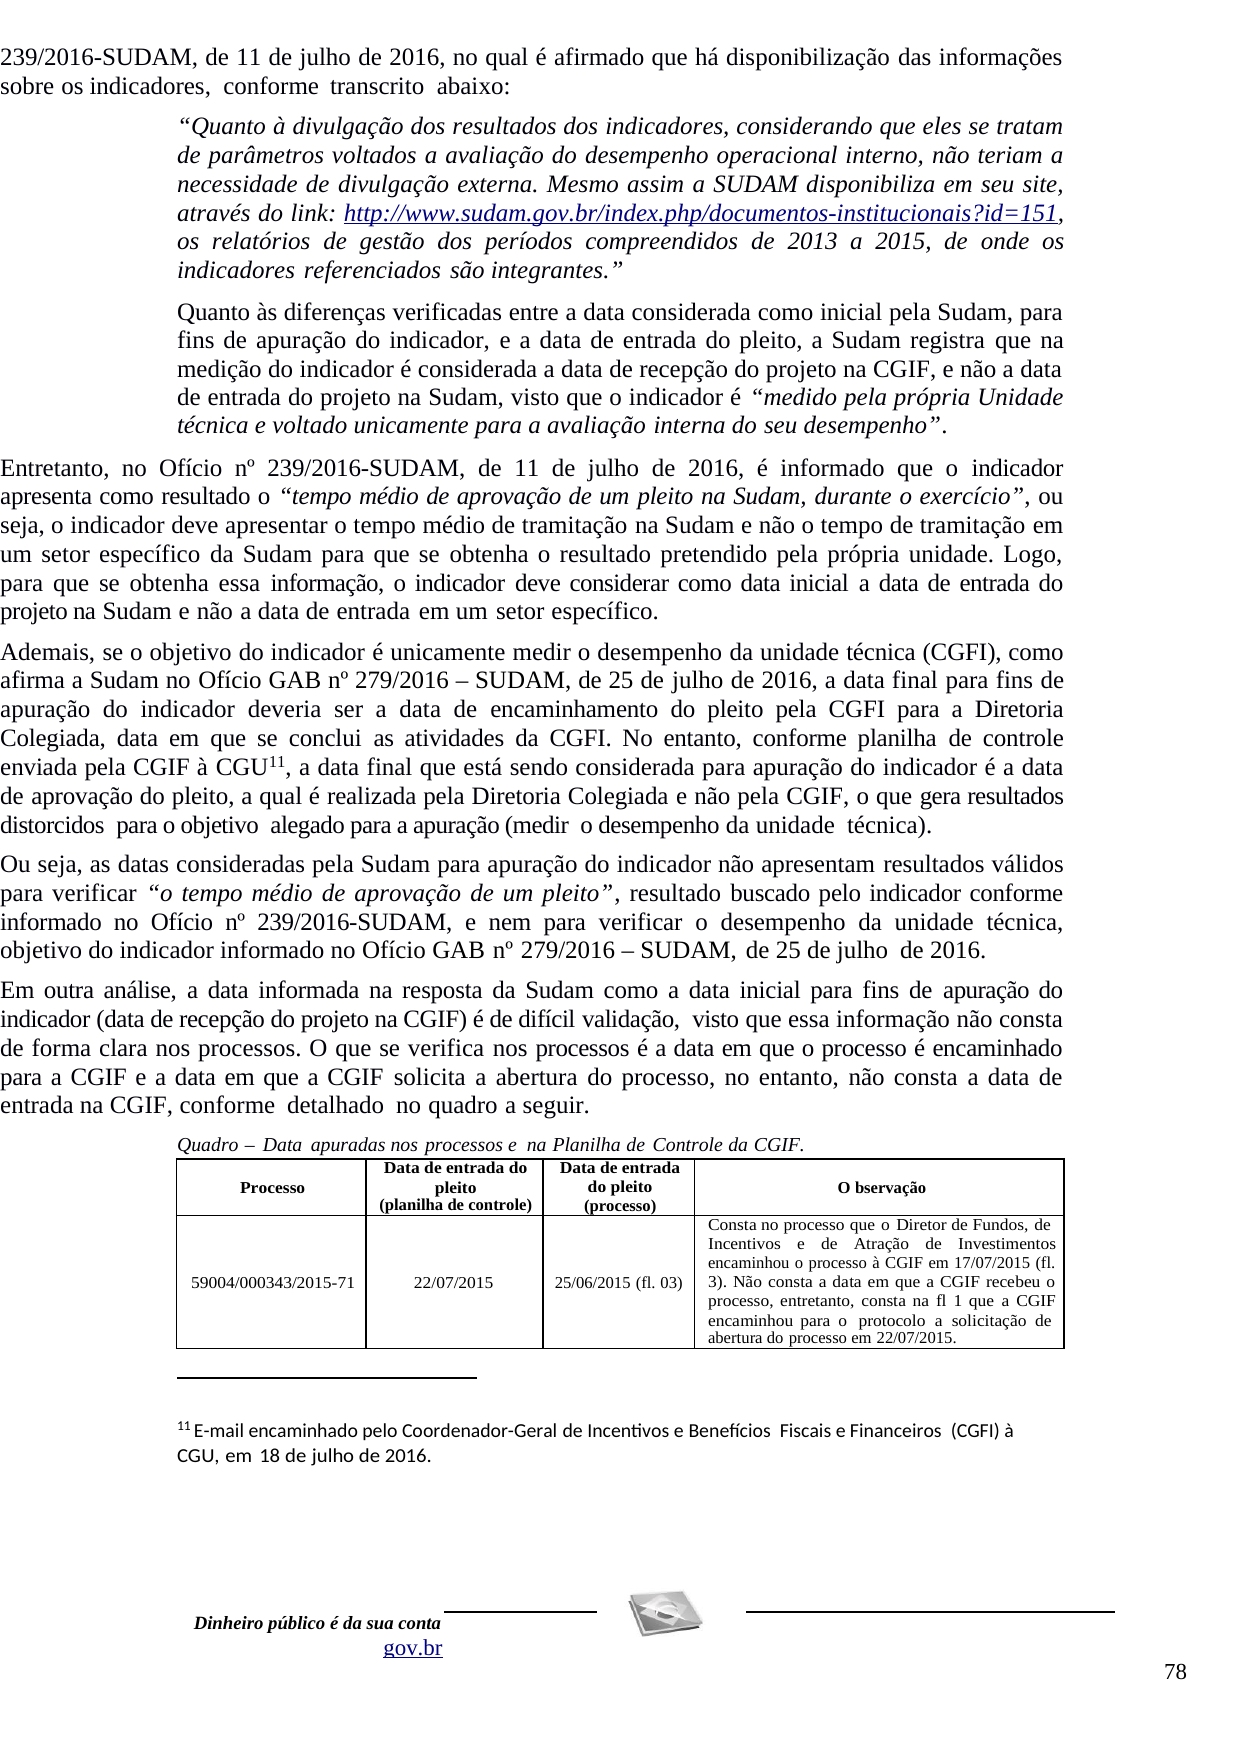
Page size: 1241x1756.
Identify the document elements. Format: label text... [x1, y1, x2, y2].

text Ou seja, as datas consideradas pela Sudam para apuração do indicador não apresentam resultados válidos para verificar “o tempo médio de aprovação de um pleito”, resultado buscado pelo indicador conforme informado no Ofício nº 239/2016-SUDAM, e nem para verificar o desempenho da unidade técnica, objetivo do indicador informado no Ofício GAB nº 279/2016 – SUDAM, de 25 de julho de 2016. [0, 849, 1064, 964]
text Quadro – Data apuradas nos processos e na Planilha de Controle da CGIF. [177, 1133, 1241, 1156]
table_header Data de entrada do pleito (processo) [544, 1160, 694, 1215]
text Ademais, se o objetivo do indicador é unicamente medir o desempenho da unidade técnica (CGFI), como afirma a Sudam no Ofício GAB nº 279/2016 – SUDAM, de 25 de julho de 2016, a data final para fins de apuração do indicador deveria ser a data de encaminhamento do pleito pela CGFI para a Diretoria Colegiada, data em que se conclui as atividades da CGFI. No entanto, conforme planilha de controle enviada pela CGIF à CGU11, a data final que está sendo considerada para apuração do indicador é a data de aprovação do pleito, a qual é realizada pela Diretoria Colegiada e não pela CGIF, o que gera resultados distorcidos para o objetivo alegado para a apuração (medir o desempenho da unidade técnica). [0, 637, 1064, 838]
table_cell 22/07/2015 [367, 1216, 542, 1348]
text 239/2016-SUDAM, de 11 de julho de 2016, no qual é afirmado que há disponibilização das informações sobre os indicadores, conforme transcrito abaixo: [0, 42, 1062, 100]
table_header Processo [177, 1160, 365, 1215]
text “Quanto à divulgação dos resultados dos indicadores, considerando que eles se tratam de parâmetros voltados a avaliação do desempenho operacional interno, não teriam a necessidade de divulgação externa. Mesmo assim a SUDAM disponibiliza em seu site, através do link: http://www.sudam.gov.br/index.php/documentos-institucionais?id=151, os relatórios de gestão dos períodos compreendidos de 2013 a 2015, de onde os indicadores referenciados são integrantes.” [177, 111, 1064, 284]
text Quanto às diferenças verificadas entre a data considerada como inicial pela Sudam, para fins de apuração do indicador, e a data de entrada do pleito, a Sudam registra que na medição do indicador é considerada a data de recepção do projeto na CGIF, e não a data de entrada do projeto na Sudam, visto que o indicador é “medido pela própria Unidade técnica e voltado unicamente para a avaliação interna do seu desempenho”. [177, 298, 1064, 439]
table_cell 59004/000343/2015-71 [177, 1216, 365, 1348]
text Entretanto, no Ofício nº 239/2016-SUDAM, de 11 de julho de 2016, é informado que o indicador apresenta como resultado o “tempo médio de aprovação de um pleito na Sudam, durante o exercício”, ou seja, o indicador deve apresentar o tempo médio de tramitação na Sudam e não o tempo de tramitação em um setor específico da Sudam para que se obtenha o resultado pretendido pela própria unidade. Logo, para que se obtenha essa informação, o indicador deve considerar como data inicial a data de entrada do projeto na Sudam e não a data de entrada em um setor específico. [0, 453, 1063, 625]
text Em outra análise, a data informada na resposta da Sudam como a data inicial para fins de apuração do indicador (data de recepção do projeto na CGIF) é de difícil validação, visto que essa informação não consta de forma clara nos processos. O que se verifica nos processos é a data em que o processo é encaminhado para a CGIF e a data em que a CGIF solicita a abertura do processo, no entanto, não consta a data de entrada na CGIF, conforme detalhado no quadro a seguir. [0, 976, 1063, 1119]
table_cell 25/06/2015 (fl. 03) [544, 1216, 694, 1348]
text 11 E-mail encaminhado pelo Coordenador-Geral de Incentivos e Benefícios Fiscais e Financeiros (CGFI) à CGU, em 18 de julho de 2016. [177, 1417, 1048, 1467]
table_header Data de entrada do pleito (planilha de controle) [367, 1160, 542, 1215]
table_header O bservação [695, 1160, 1063, 1215]
table_cell Consta no processo que o Diretor de Fundos, de Incentivos e de Atração de Investimentos encaminhou o processo à CGIF em 17/07/2015 (fl. 3). Não consta a data em que a CGIF recebeu o processo, entretanto, consta na fl 1 que a CGIF encaminhou para o protocolo a solicitação de abertura do processo em 22/07/2015. [695, 1216, 1063, 1348]
